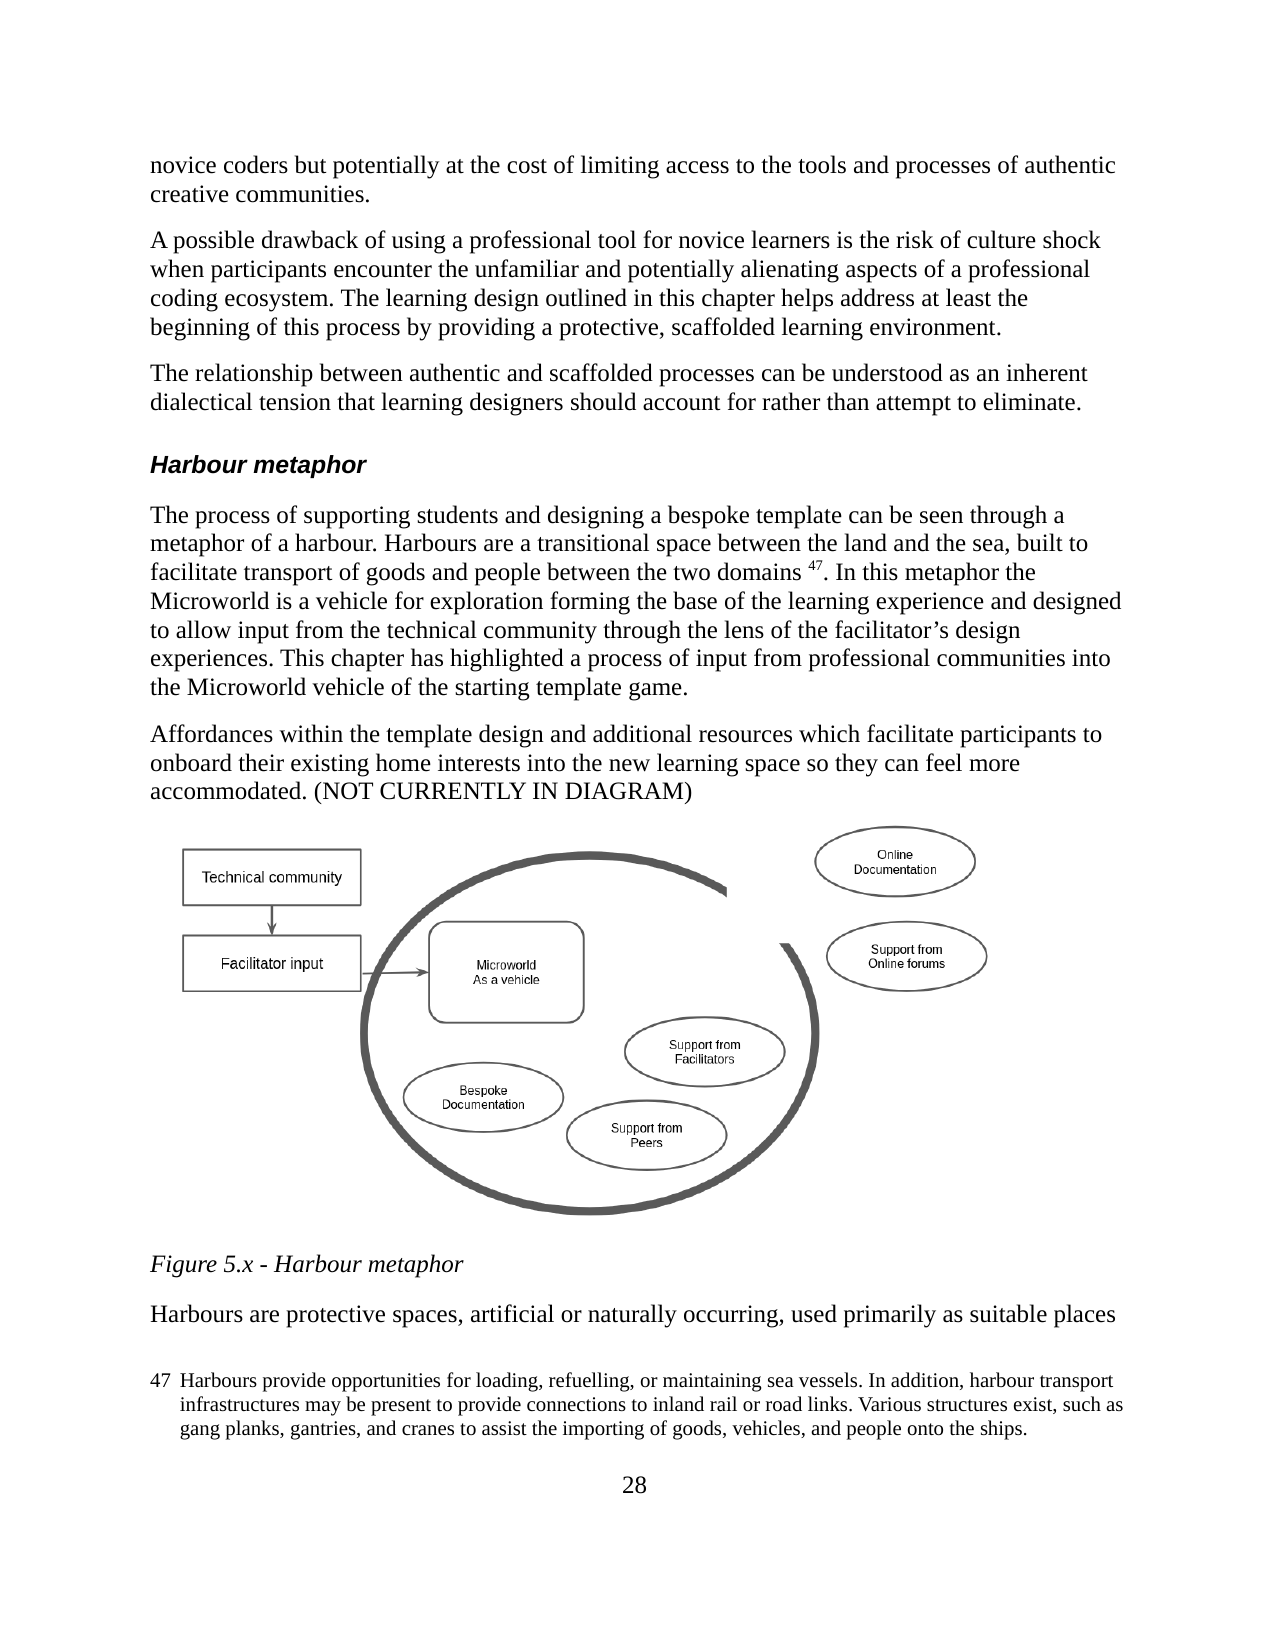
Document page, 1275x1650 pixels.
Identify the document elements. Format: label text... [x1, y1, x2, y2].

text The process of supporting students and designing a bespoke template can be seen through a metaphor of a harbour. Harbours are a transitional space between the land and the sea, built to facilitate transport of goods and people between the two domains . In this metaphor the Microworld is a vehicle for exploration forming the base of the learning experience and designed to allow input from the technical community through the lens of the facilitator’s design experiences. This chapter has highlighted a process of input from professional communities into the Microworld vehicle of the starting template game. [150, 500, 1125, 701]
text Affordances within the template design and additional resources which facilitate participants to onboard their existing home interests into the new learning space so they can feel more accommodated. (NOT CURRENTLY IN DIAGRAM) [150, 719, 1125, 805]
text Harbours are protective spaces, artificial or naturally occurring, used primarily as suitable places [150, 1299, 1125, 1328]
subtitle Harbour metaphor [150, 450, 1125, 478]
text A possible drawback of using a professional tool for novice learners is the risk of culture shock when participants encounter the unfamiliar and potentially alienating aspects of a professional coding ecosystem. The learning design outlined in this chapter helps address at least the beginning of this process by providing a protective, scaffolded learning environment. [150, 225, 1125, 340]
picture [150, 814, 1077, 1237]
text Harbours provide opportunities for loading, refuelling, or maintaining sea vessels. In addition, harbour transport infrastructures may be present to provide connections to inland rail or road links. Various structures exist, such as gang planks, gantries, and cranes to assist the importing of goods, vehicles, and people onto the ships. [150, 1368, 1125, 1440]
text Figure 5.x - Harbour metaphor [150, 1249, 1125, 1278]
text novice coders but potentially at the cost of limiting access to the tools and processes of authentic creative communities. [150, 150, 1125, 207]
text The relationship between authentic and scaffolded processes can be understood as an inherent dialectical tension that learning designers should account for rather than attempt to eliminate. [150, 358, 1125, 416]
